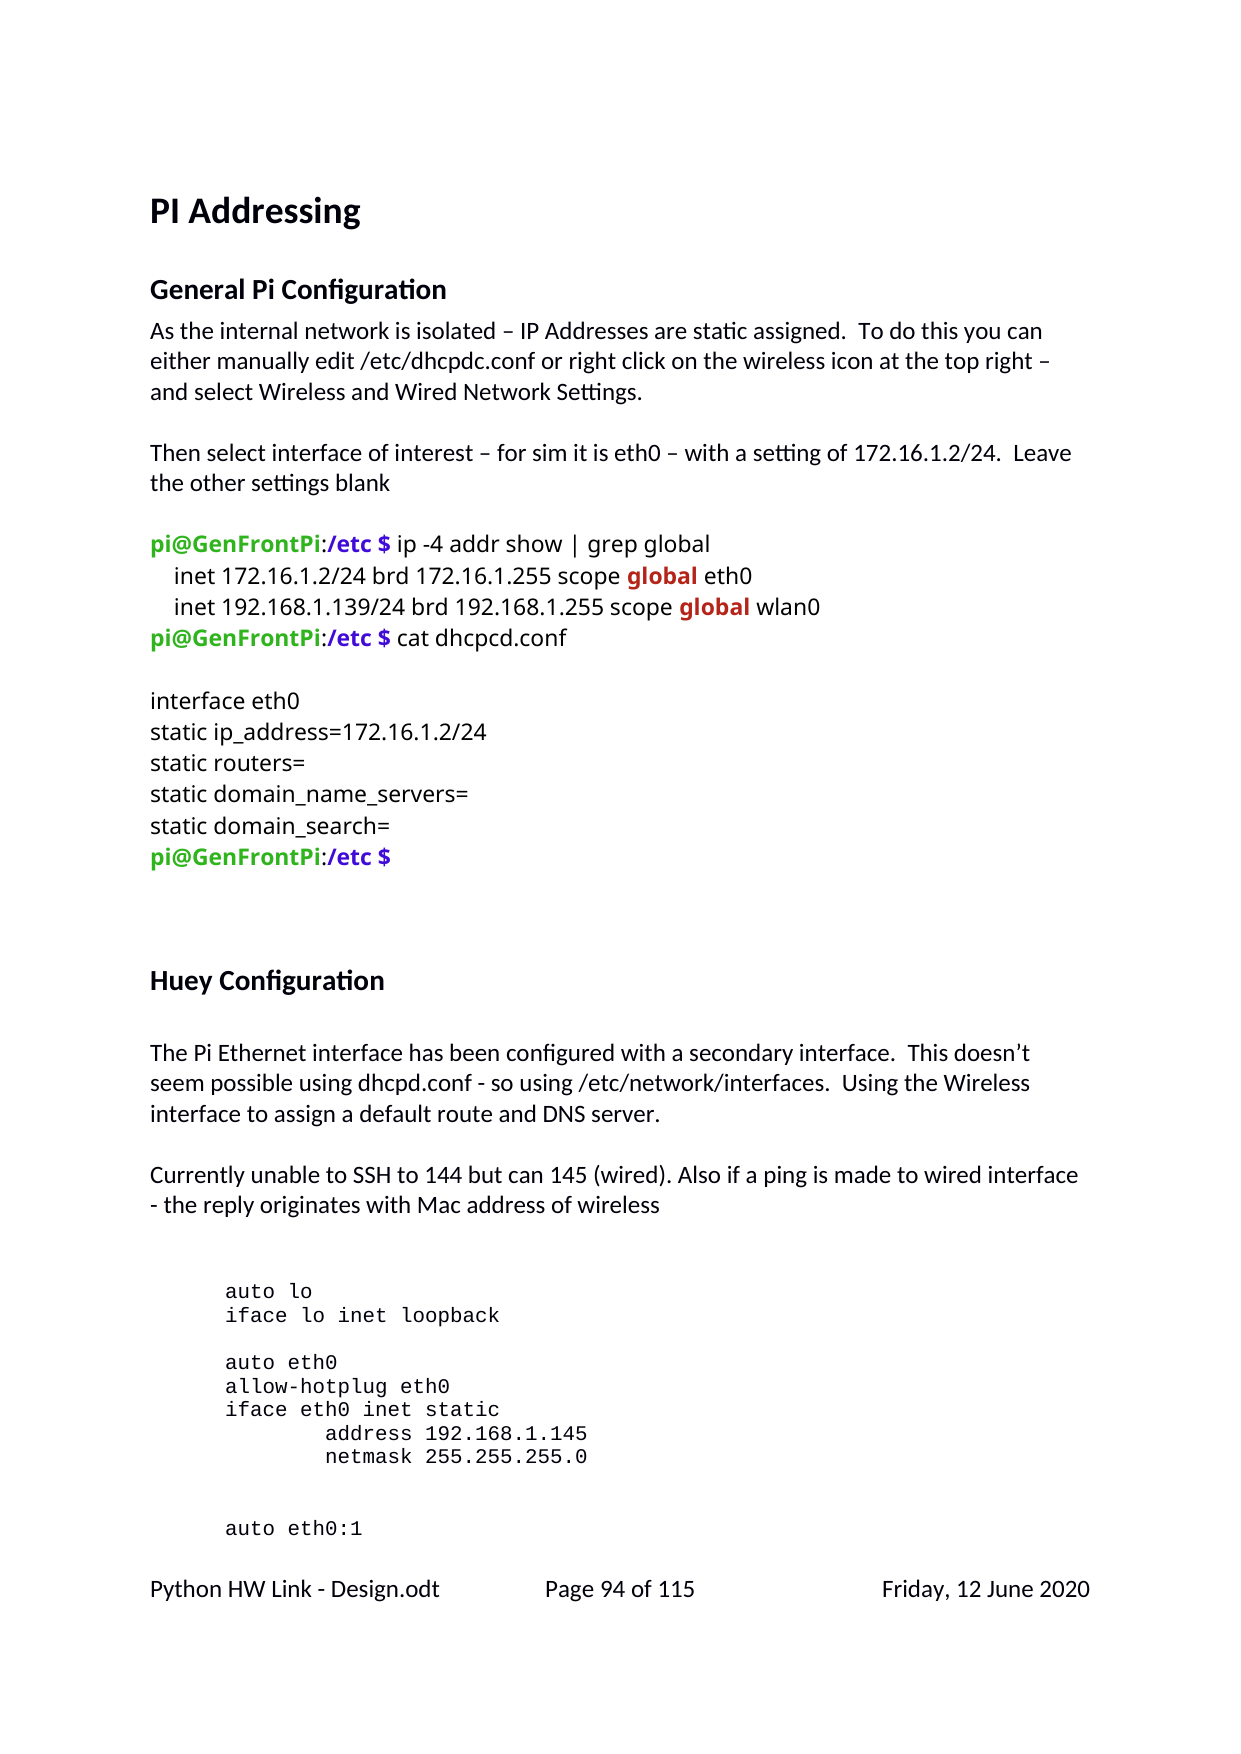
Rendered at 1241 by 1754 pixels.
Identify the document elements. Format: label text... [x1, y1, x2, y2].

text pi@GenFrontPi:/etc $ [150, 841, 1090, 872]
text static domain_search= [150, 810, 1090, 841]
text static ip_address=172.16.1.2/24 [150, 716, 1090, 747]
text Then select interface of interest – for sim it is eth0 – with a setting of 172.16.1.2/24. Leave the other settings blank [150, 437, 1090, 498]
text pi@GenFrontPi:/etc $ ip -4 addr show | grep global [150, 528, 1090, 560]
text Currently unable to SSH to 144 but can 145 (wired). Also if a ping is made to wired interface - the reply originates with Mac address of wireless [150, 1159, 1090, 1220]
text inet 192.168.1.139/24 brd 192.168.1.255 scope global wlan0 [150, 591, 1090, 622]
text static routers= [150, 747, 1090, 778]
text pi@GenFrontPi:/etc $ cat dhcpcd.conf [150, 622, 1090, 653]
text interface eth0 [150, 685, 1090, 716]
subtitle Huey Configuration [150, 962, 1090, 998]
text inet 172.16.1.2/24 brd 172.16.1.255 scope global eth0 [150, 560, 1090, 591]
text As the internal network is isolated – IP Addresses are static assigned. To do this you can either manually edit /etc/dhcpdc.conf or right click on the wireless icon at the top right – and select Wireless and Wired Network Settings. [150, 315, 1090, 406]
text The Pi Ethernet interface has been configured with a secondary interface. This doesn’t seem possible using dhcpd.conf - so using /etc/network/interfaces. Using the Wireless interface to assign a default route and DNS server. [150, 1037, 1090, 1128]
subtitle PI Addressing [150, 187, 1090, 233]
text auto lo iface lo inet loopback auto eth0 allow-hotplug eth0 iface eth0 inet static address 192.168.1.145 netmask 255.255.255.0 auto eth0:1 [225, 1251, 1090, 1541]
subtitle General Pi Configuration [150, 271, 1090, 306]
text static domain_name_servers= [150, 778, 1090, 810]
